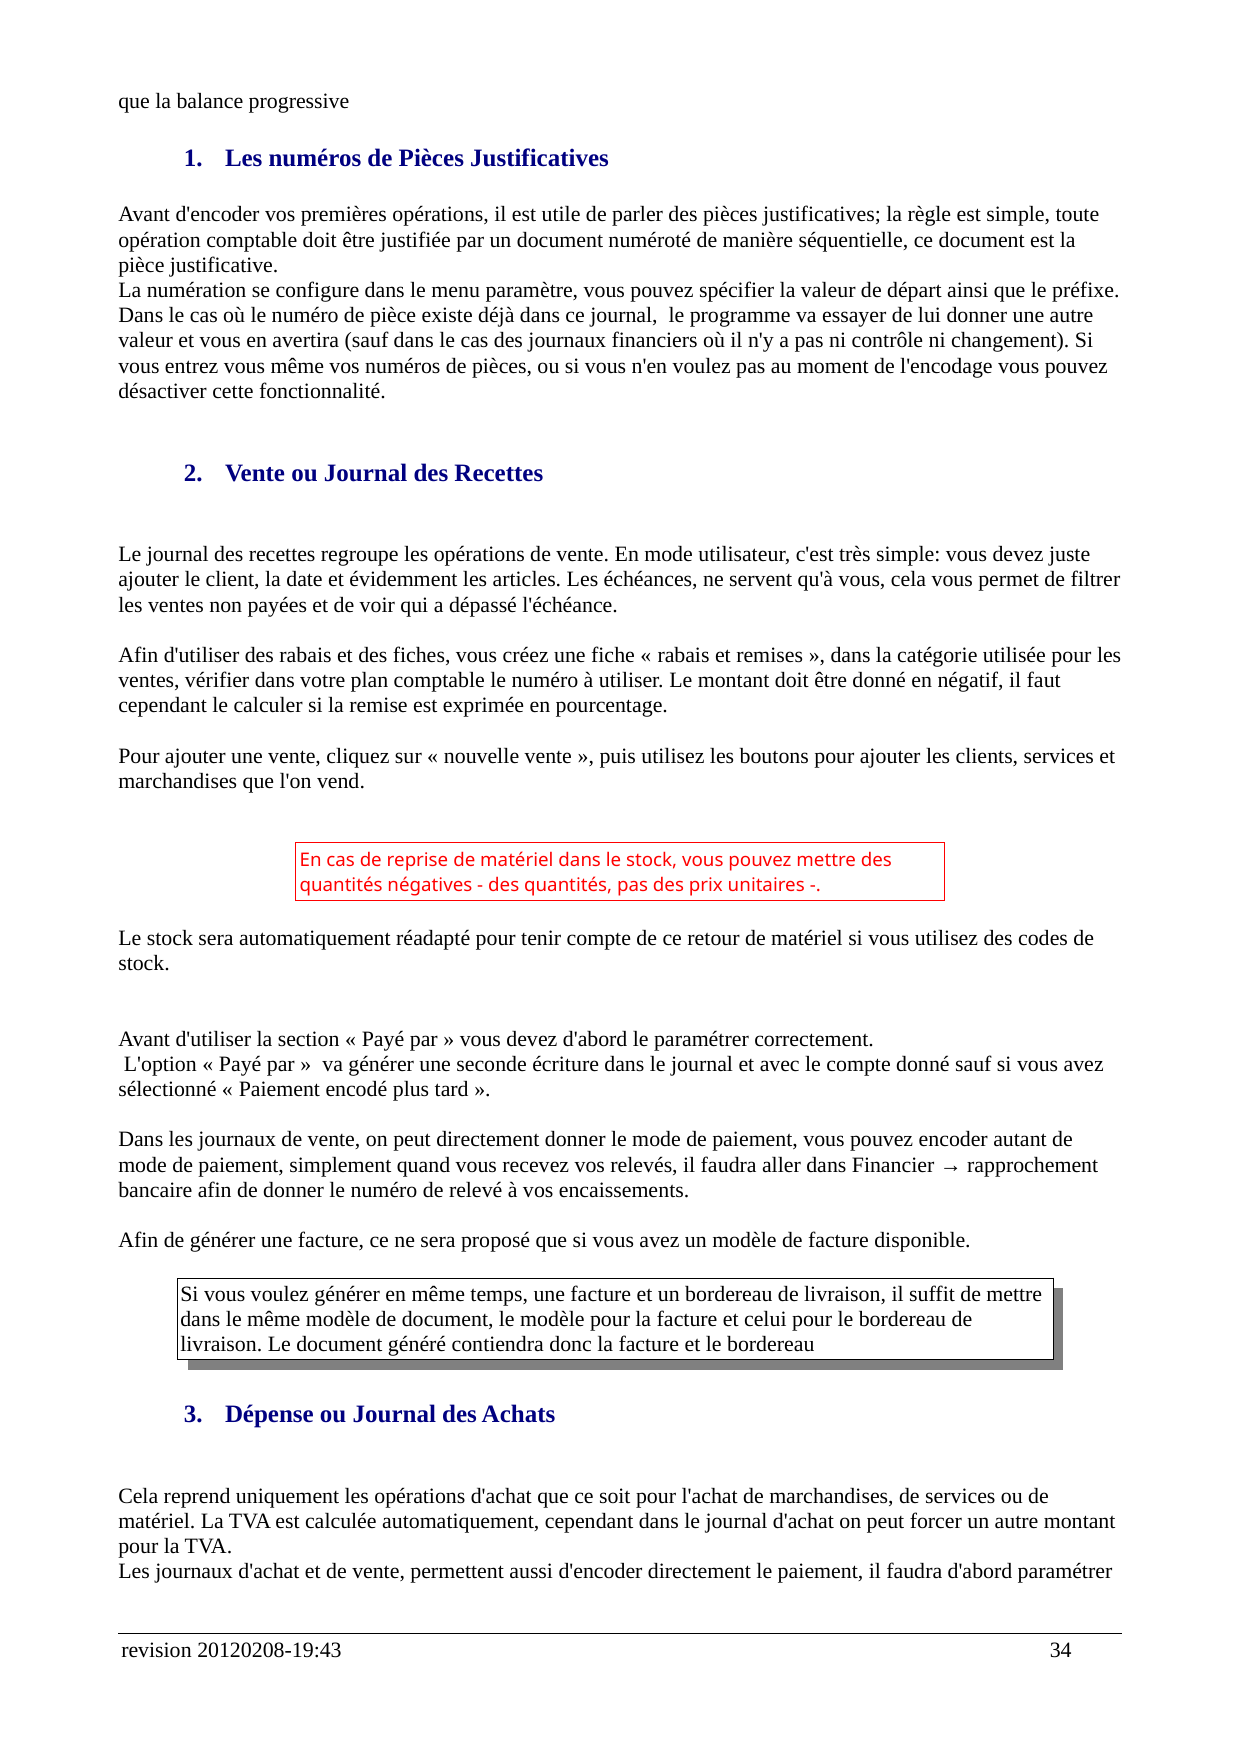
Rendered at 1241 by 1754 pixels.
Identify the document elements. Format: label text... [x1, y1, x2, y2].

text que la balance progressive [118, 88, 1122, 114]
text Afin d'utiliser des rabais et des fiches, vous créez une fiche « rabais et remises », dans la catégorie utilisée pour les ventes, vérifier dans votre plan comptable le numéro à utiliser. Le montant doit être donné en négatif, il faut cependant le calculer si la remise est exprimée en pourcentage. [118, 642, 1122, 718]
text Cela reprend uniquement les opérations d'achat que ce soit pour l'achat de marchandises, de services ou de matériel. La TVA est calculée automatiquement, cependant dans le journal d'achat on peut forcer un autre montant pour la TVA. [118, 1483, 1122, 1558]
text Avant d'utiliser la section « Payé par » vous devez d'abord le paramétrer correctement. [118, 1026, 1122, 1051]
text Le stock sera automatiquement réadapté pour tenir compte de ce retour de matériel si vous utilisez des codes de stock. [118, 925, 1122, 975]
text Dans les journaux de vente, on peut directement donner le mode de paiement, vous pouvez encoder autant de mode de paiement, simplement quand vous recevez vos relevés, il faudra aller dans Financier → rapprochement bancaire afin de donner le numéro de relevé à vos encaissements. [118, 1126, 1122, 1202]
subtitle Vente ou Journal des Recettes [177, 458, 1122, 487]
subtitle Les numéros de Pièces Justificatives [177, 143, 1122, 172]
text Les journaux d'achat et de vente, permettent aussi d'encoder directement le paiement, il faudra d'abord paramétrer [118, 1558, 1122, 1584]
text Pour ajouter une vente, cliquez sur « nouvelle vente », puis utilisez les boutons pour ajouter les clients, services et marchandises que l'on vend. [118, 743, 1122, 793]
text Le journal des recettes regroupe les opérations de vente. En mode utilisateur, c'est très simple: vous devez juste ajouter le client, la date et évidemment les articles. Les échéances, ne servent qu'à vous, cela vous permet de filtrer les ventes non payées et de voir qui a dépassé l'échéance. [118, 541, 1122, 617]
text La numération se configure dans le menu paramètre, vous pouvez spécifier la valeur de départ ainsi que le préfixe. Dans le cas où le numéro de pièce existe déjà dans ce journal, le programme va essayer de lui donner une autre valeur et vous en avertira (sauf dans le cas des journaux financiers où il n'y a pas ni contrôle ni changement). Si vous entrez vous même vos numéros de pièces, ou si vous n'en voulez pas au moment de l'encodage vous pouvez désactiver cette fonctionnalité. [118, 277, 1122, 403]
text Avant d'encoder vos premières opérations, il est utile de parler des pièces justificatives; la règle est simple, toute opération comptable doit être justifiée par un document numéroté de manière séquentielle, ce document est la pièce justificative. [118, 201, 1122, 277]
text En cas de reprise de matériel dans le stock, vous pouvez mettre des quantités négatives - des quantités, pas des prix unitaires -. [296, 843, 944, 900]
text Si vous voulez générer en même temps, une facture et un bordereau de livraison, il suffit de mettre dans le même modèle de document, le modèle pour la facture et celui pour le bordereau de livraison. Le document généré contiendra donc la facture et le bordereau [178, 1279, 1052, 1359]
text L'option « Payé par » va générer une seconde écriture dans le journal et avec le compte donné sauf si vous avez sélectionné « Paiement encodé plus tard ». [118, 1051, 1122, 1101]
subtitle Dépense ou Journal des Achats [177, 1399, 1122, 1428]
text Afin de générer une facture, ce ne sera proposé que si vous avez un modèle de facture disponible. [118, 1227, 1122, 1252]
